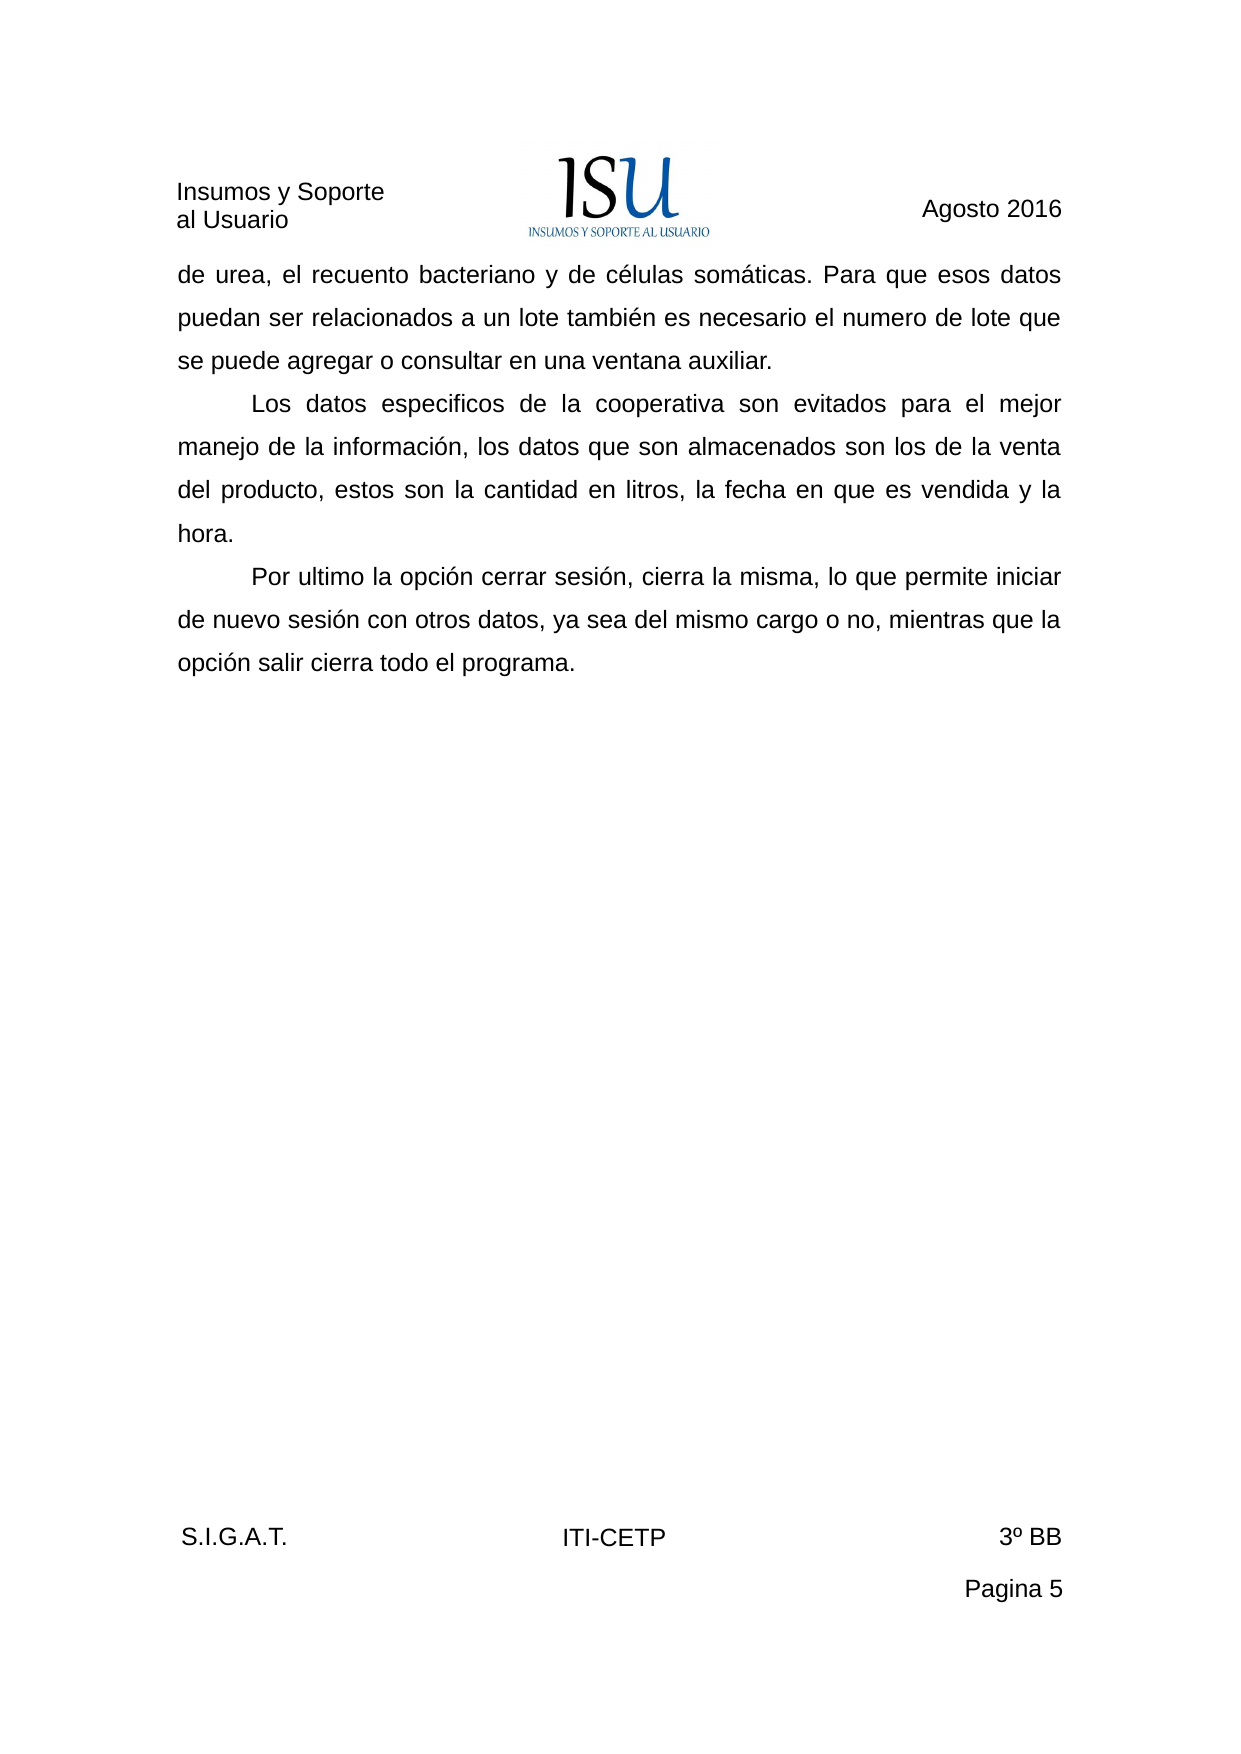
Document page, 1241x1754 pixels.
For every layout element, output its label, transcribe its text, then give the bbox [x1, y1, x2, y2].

text de urea, el recuento bacteriano y de células somáticas. Para que esos datos puedan ser relacionados a un lote también es necesario el numero de lote que se puede agregar o consultar en una ventana auxiliar. [177, 260, 1063, 375]
text Los datos especificos de la cooperativa son evitados para el mejor manejo de la información, los datos que son almacenados son los de la venta del producto, estos son la cantidad en litros, la fecha en que es vendida y la hora. [177, 389, 1063, 547]
picture [517, 138, 723, 252]
text Por ultimo la opción cerrar sesión, cierra la misma, lo que permite iniciar de nuevo sesión con otros datos, ya sea del mismo cargo o no, mientras que la opción salir cierra todo el programa. [177, 562, 1063, 677]
